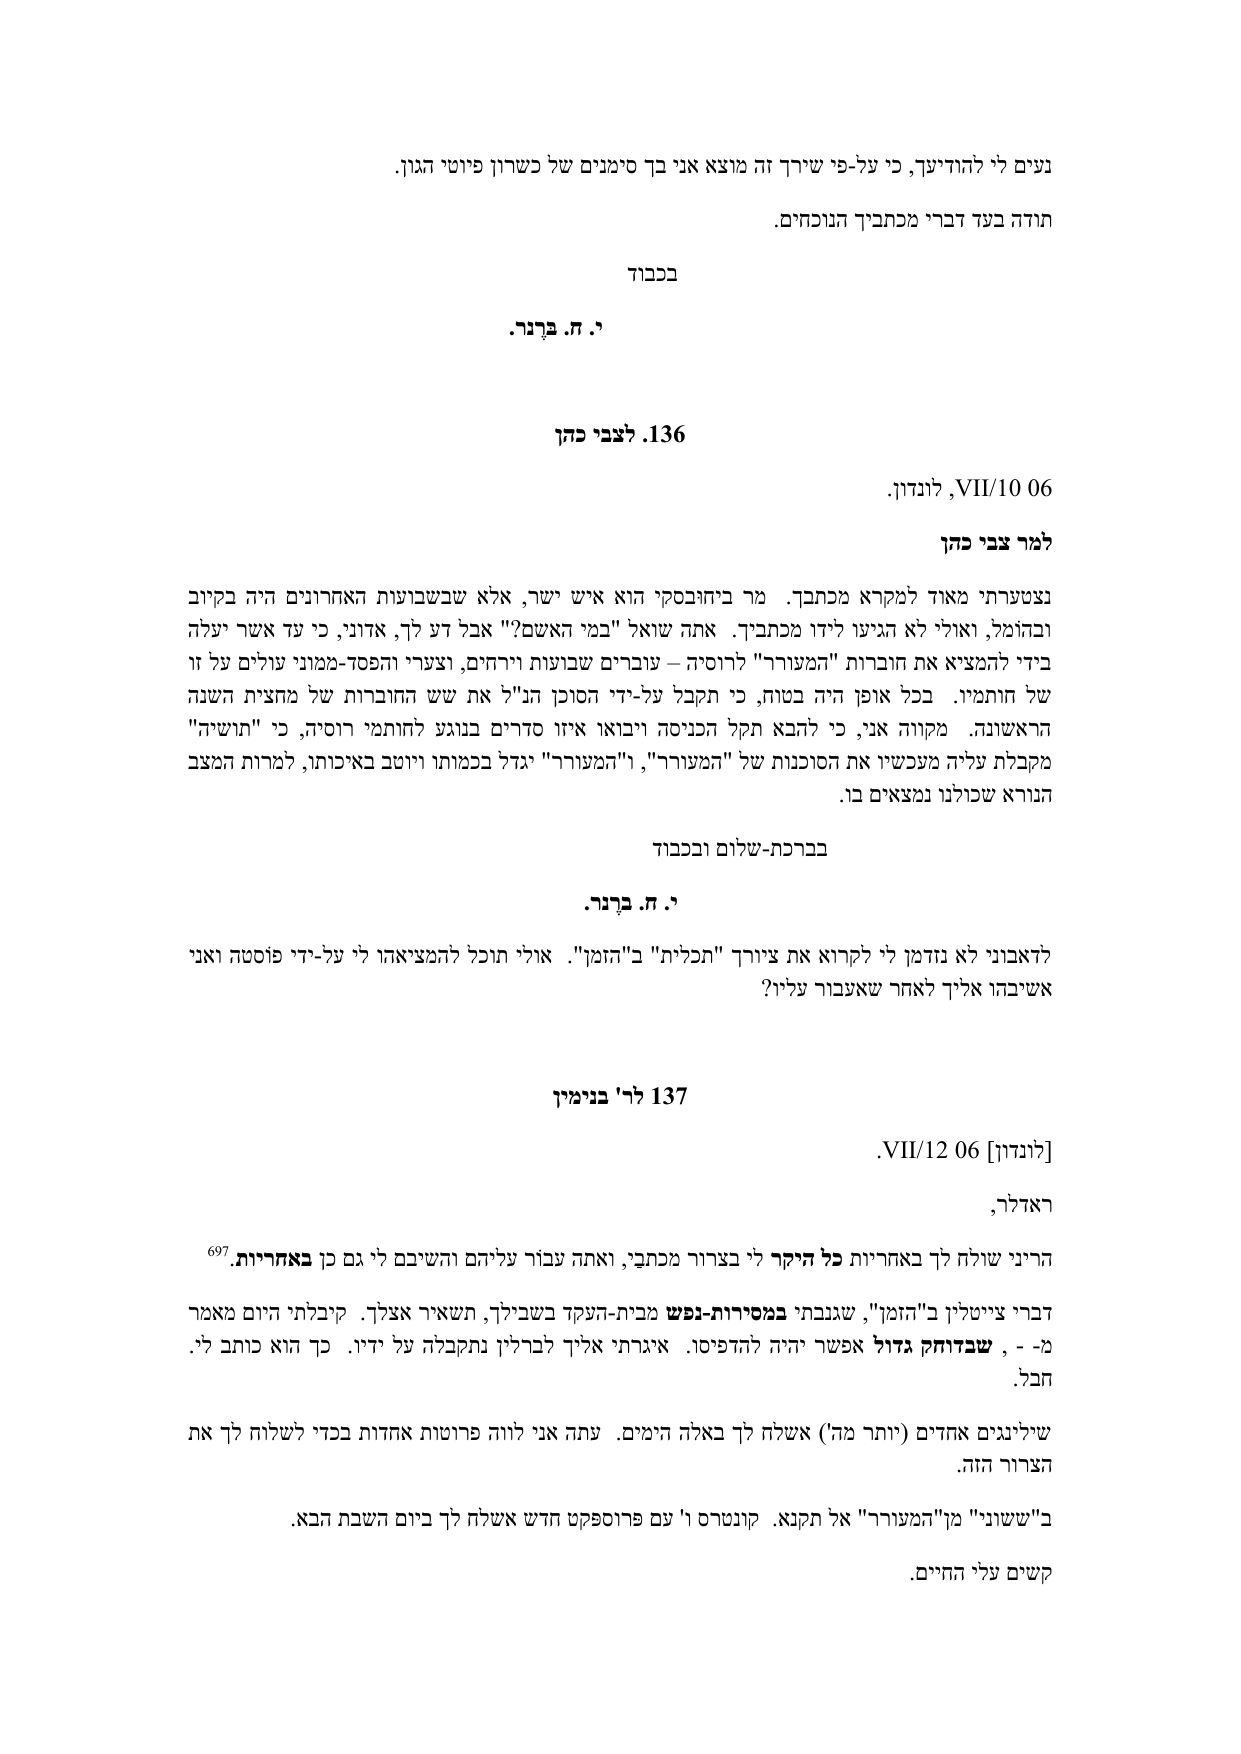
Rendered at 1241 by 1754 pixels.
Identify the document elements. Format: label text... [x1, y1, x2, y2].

text י. ח. ברֶנר. [187, 887, 1053, 915]
text קשים עלי החיים. [187, 1557, 1053, 1586]
text הריני שולח לך באחריות כל היקר לי בצרור מכתבַי, ואתה עבוֹר עליהם והשיבם לי גם כן באחריות. [187, 1243, 1053, 1272]
text 136. לצבי כהן [187, 419, 1053, 448]
text [לונדון] VII/12 06. [187, 1135, 1053, 1164]
text בכבוד [187, 258, 1053, 286]
text דברי צייטלין ב"הזמן", שגנבתי במסירות-נפש מבית-העקד בשבילך, תשאיר אצלך. קיבלתי היום מאמר מ- - , שבדוחק גדול אפשר יהיה להדפיסו. איגרתי אליך לברלין נתקבלה על ידיו. כך הוא כותב לי. חבל. [187, 1297, 1053, 1391]
text תודה בעד דברי מכתביך הנוכחים. [187, 204, 1053, 233]
text 137 לר' בנימין [187, 1081, 1053, 1110]
text ב"ששוני" מן"המעורר" אל תקנא. קונטרס ו' עם פּרוספּקט חדש אשלח לך ביום השבת הבא. [187, 1503, 1053, 1532]
text נעים לי להודיעך, כי על-פי שירך זה מוצא אני בך סימנים של כשרון פיוטי הגון. [187, 150, 1053, 179]
text ראדלר, [187, 1189, 1053, 1218]
text לדאבוני לא נזדמן לי לקרוא את ציורך "תכלית" ב"הזמן". אולי תוכל להמציאהו לי על-ידי פוֹסטה ואני אשיבהו אליך לאחר שאעבור עליו? [187, 941, 1053, 1002]
text בברכת-שלום ובכבוד [187, 833, 1053, 862]
text 06 VII/10, לונדון. [187, 473, 1053, 502]
text י. ח. בּרֶנר. [187, 312, 1053, 340]
text שילינגים אחדים (יותר מה') אשלח לך באלה הימים. עתה אני לווה פרוטות אחדות בכדי לשלוח לך את הצרור הזה. [187, 1417, 1053, 1478]
text נצטערתי מאוד למקרא מכתבך. מר ביחוּבסקי הוא איש ישר, אלא שבשבועות האחרונים היה בקיוב ובהוֹמל, ואולי לא הגיעו לידו מכתביך. אתה שואל "במי האשם?" אבל דע לך, אדוני, כי עד אשר יעלה בידי להמציא את חוברות "המעורר" לרוסיה – עוברים שבועות וירחים, וצערי והפסד-ממוני עולים על זו של חותמיו. בכל אופן היה בטוח, כי תקבל על-ידי הסוכן הנ"ל את שש החוברות של מחצית השנה הראשונה. מקווה אני, כי להבא תקל הכניסה ויבואו איזו סדרים בנוגע לחותמי רוסיה, כי "תושיה" מקבלת עליה מעכשיו את הסוכנות של "המעורר", ו"המעורר" יגדל בכמותו ויוטב באיכותו, למרות המצב הנורא שכולנו נמצאים בו. [187, 581, 1053, 808]
text למר צבי כהן [187, 527, 1053, 556]
